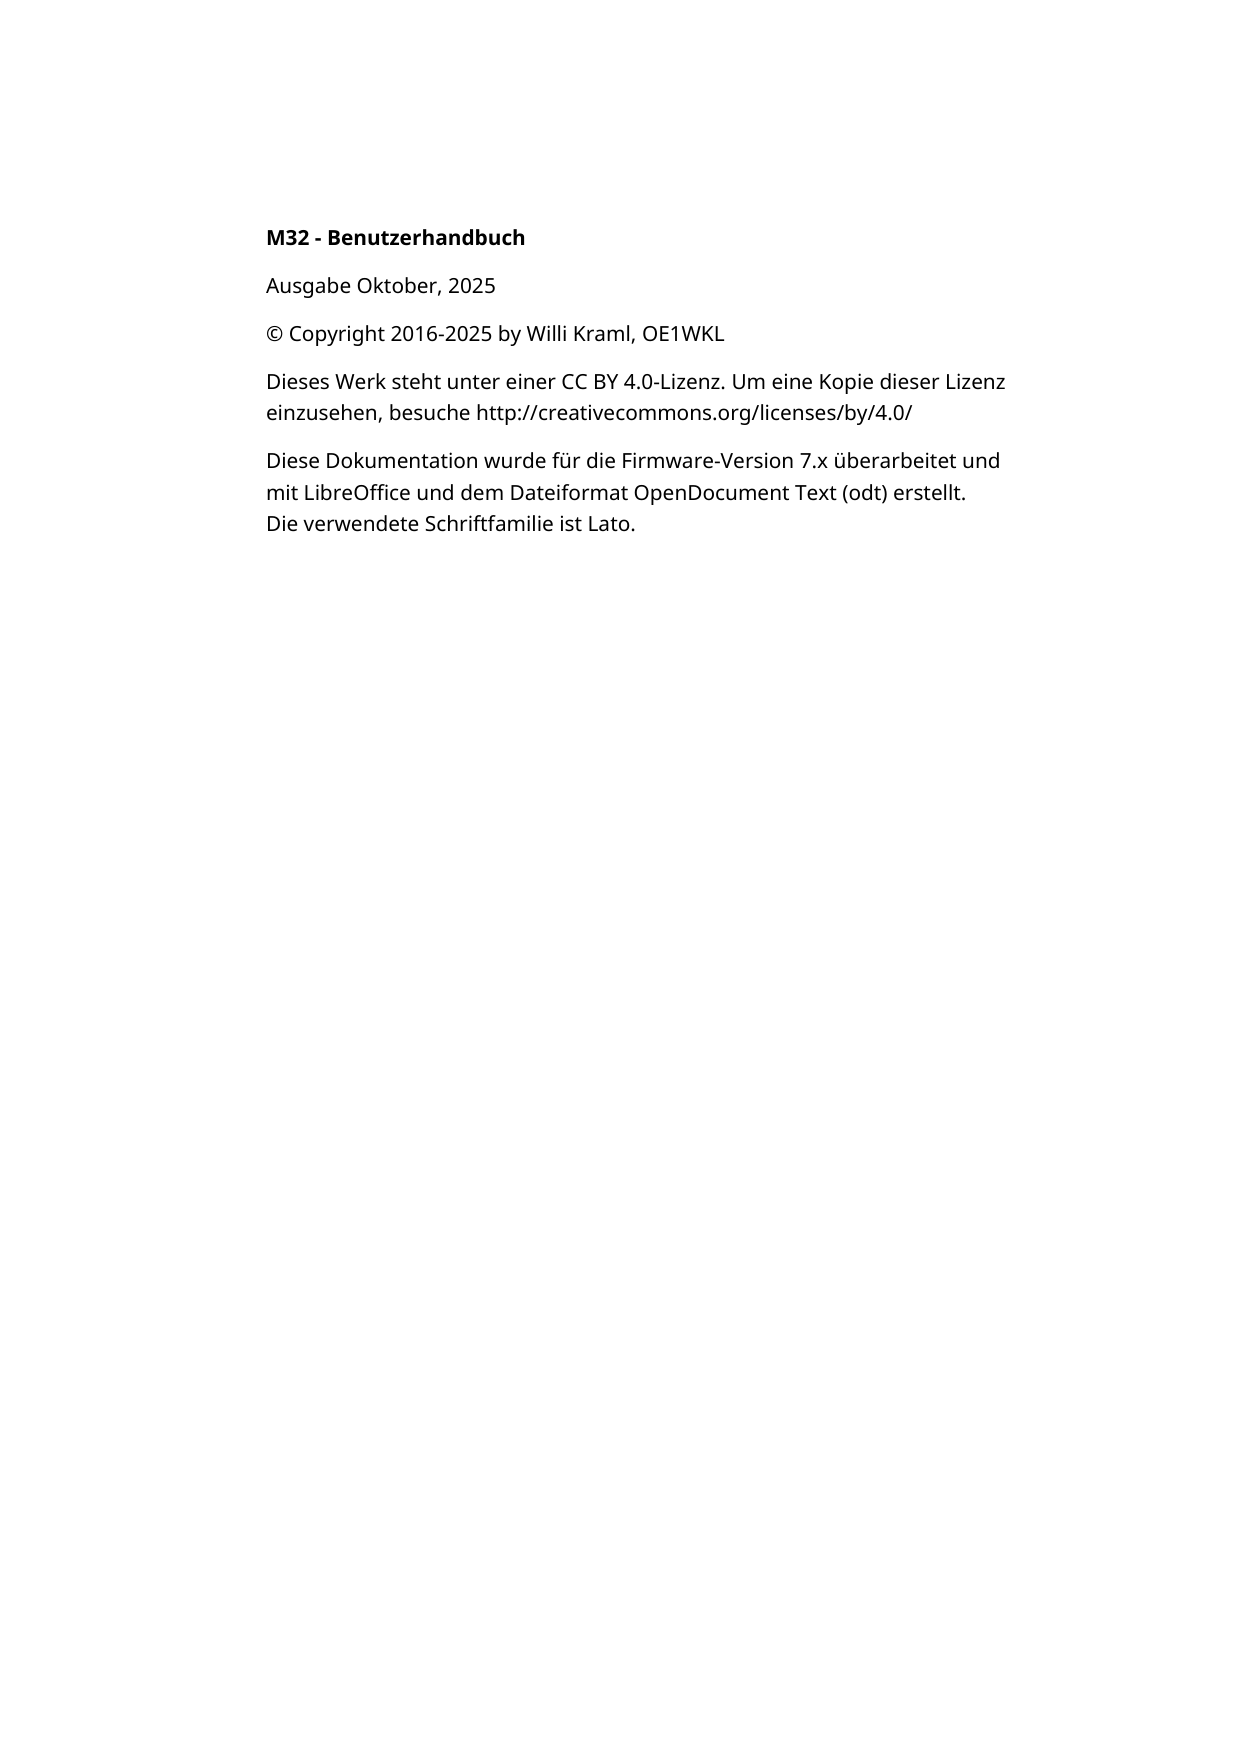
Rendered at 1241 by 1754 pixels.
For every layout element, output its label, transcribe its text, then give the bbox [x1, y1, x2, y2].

text Dieses Werk steht unter einer CC BY 4.0-Lizenz. Um eine Kopie dieser Lizenz einzusehen, besuche http://creativecommons.org/licenses/by/4.0/ [266, 367, 1033, 427]
text Diese Dokumentation wurde für die Firmware-Version 7.x überarbeitet und mit LibreOffice und dem Dateiformat OpenDocument Text (odt) erstellt. Die verwendete Schriftfamilie ist Lato. [266, 446, 1033, 537]
text M32 - Benutzerhandbuch [266, 223, 1033, 252]
text Ausgabe Oktober, 2025 [266, 271, 1033, 300]
text © Copyright 2016-2025 by Willi Kraml, OE1WKL [266, 319, 1033, 348]
